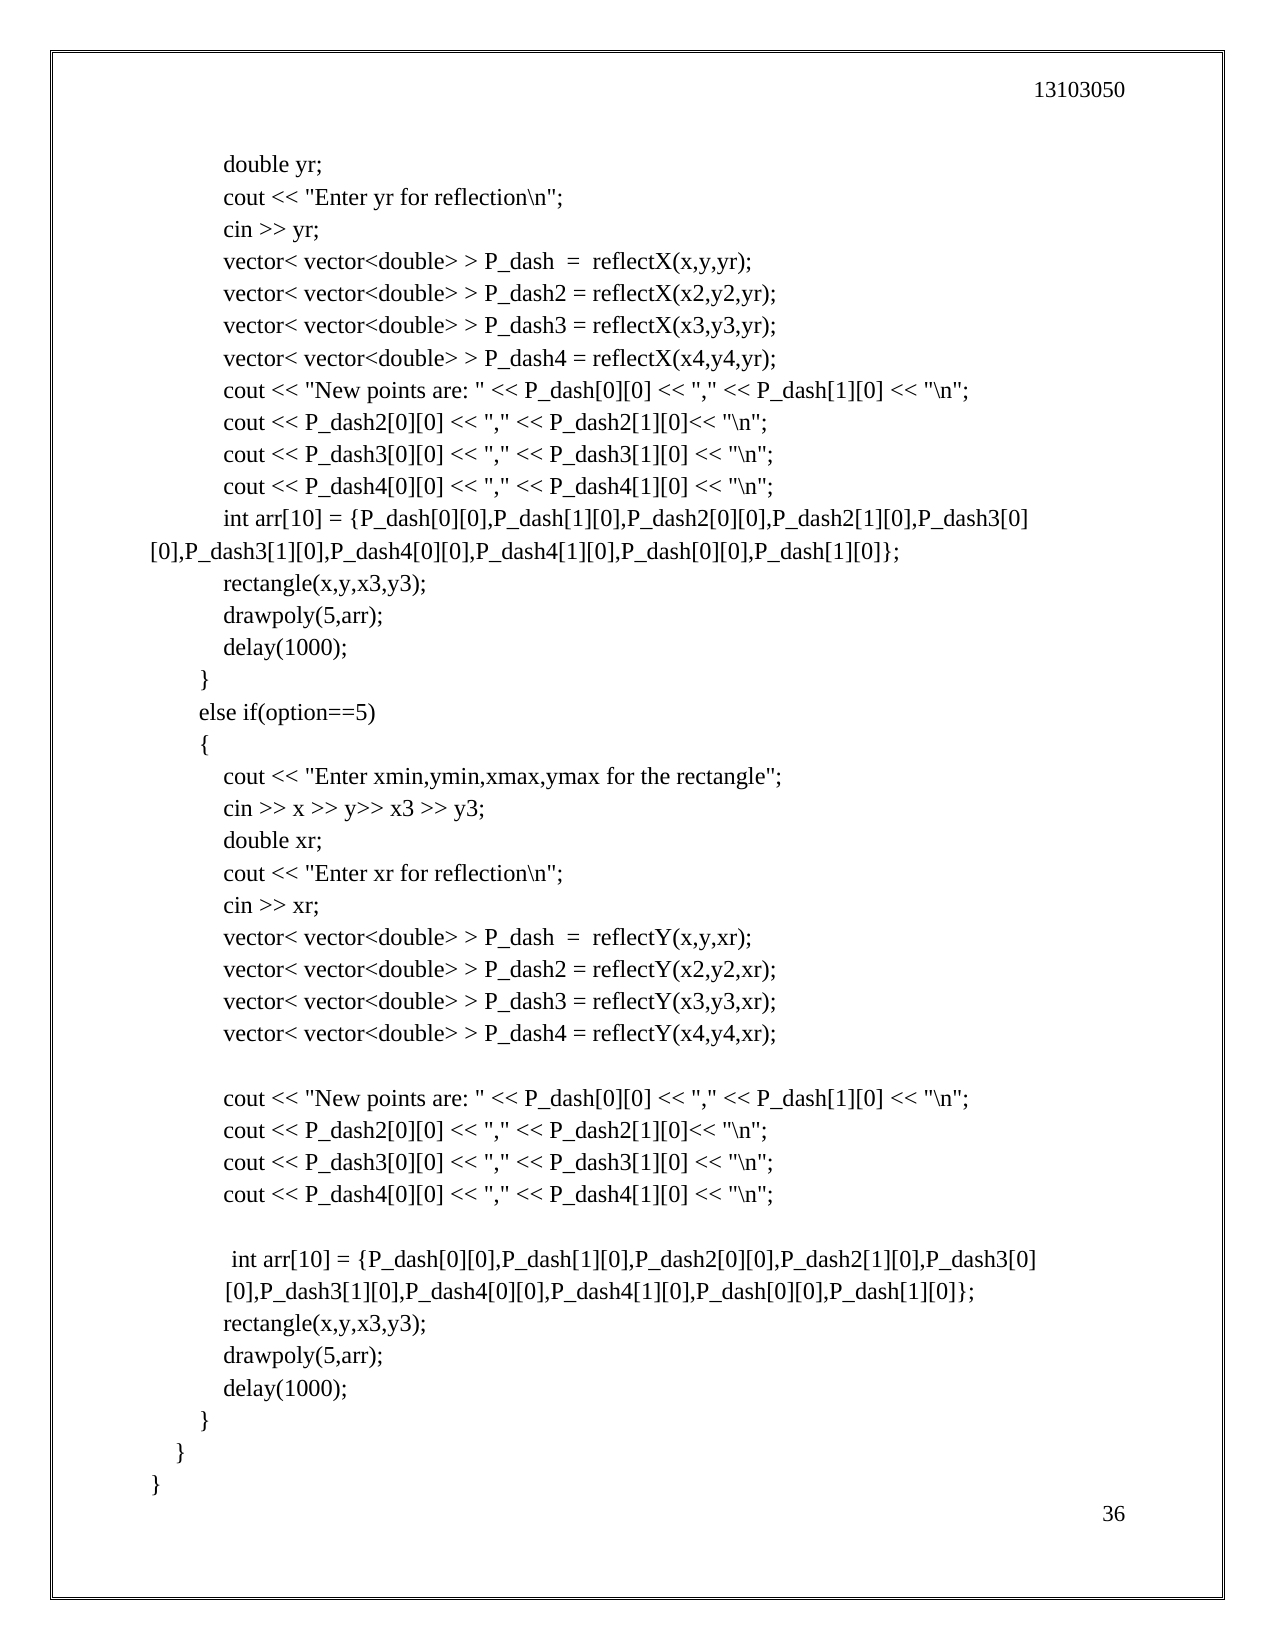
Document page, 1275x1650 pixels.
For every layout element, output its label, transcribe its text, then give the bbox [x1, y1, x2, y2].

text delay(1000); [150, 633, 1125, 661]
text } [150, 1470, 1125, 1498]
text cin >> x >> y>> x3 >> y3; [150, 794, 1125, 822]
text cout << "New points are: " << P_dash[0][0] << "," << P_dash[1][0] << "\n"; [150, 1083, 1125, 1111]
text drawpoly(5,arr); [150, 1341, 1125, 1369]
text cout << "Enter xr for reflection\n"; [150, 858, 1125, 886]
text } [150, 665, 1125, 693]
text } [150, 1405, 1125, 1433]
text rectangle(x,y,x3,y3); [150, 568, 1125, 596]
text delay(1000); [150, 1373, 1125, 1401]
text vector< vector<double> > P_dash3 = reflectY(x3,y3,xr); [150, 987, 1125, 1015]
text double yr; [150, 150, 1125, 178]
text vector< vector<double> > P_dash = reflectY(x,y,xr); [150, 922, 1125, 951]
text int arr[10] = {P_dash[0][0],P_dash[1][0],P_dash2[0][0],P_dash2[1][0],P_dash3[0][0],P_dash3[1][0],P_dash4[0][0],P_dash4[1][0],P_dash[0][0],P_dash[1][0]}; [150, 504, 1125, 564]
text cout << P_dash2[0][0] << "," << P_dash2[1][0]<< "\n"; [150, 407, 1125, 436]
text vector< vector<double> > P_dash2 = reflectX(x2,y2,yr); [150, 279, 1125, 307]
text vector< vector<double> > P_dash4 = reflectX(x4,y4,yr); [150, 343, 1125, 371]
text double xr; [150, 826, 1125, 854]
text vector< vector<double> > P_dash4 = reflectY(x4,y4,xr); [150, 1019, 1125, 1047]
text cout << P_dash3[0][0] << "," << P_dash3[1][0] << "\n"; [150, 440, 1125, 468]
text cout << "Enter xmin,ymin,xmax,ymax for the rectangle"; [150, 762, 1125, 789]
text cout << P_dash4[0][0] << "," << P_dash4[1][0] << "\n"; [150, 472, 1125, 500]
text } [150, 1437, 1125, 1466]
text vector< vector<double> > P_dash2 = reflectY(x2,y2,xr); [150, 955, 1125, 983]
text else if(option==5) [150, 697, 1125, 725]
text cout << P_dash2[0][0] << "," << P_dash2[1][0]<< "\n"; [150, 1116, 1125, 1144]
text cout << P_dash3[0][0] << "," << P_dash3[1][0] << "\n"; [150, 1148, 1125, 1176]
text drawpoly(5,arr); [150, 601, 1125, 629]
text cout << "New points are: " << P_dash[0][0] << "," << P_dash[1][0] << "\n"; [150, 375, 1125, 403]
text cin >> xr; [150, 890, 1125, 918]
text rectangle(x,y,x3,y3); [150, 1309, 1125, 1337]
text cin >> yr; [150, 214, 1125, 242]
text { [150, 729, 1125, 757]
text vector< vector<double> > P_dash3 = reflectX(x3,y3,yr); [150, 311, 1125, 339]
text vector< vector<double> > P_dash = reflectX(x,y,yr); [150, 247, 1125, 274]
text int arr[10] = {P_dash[0][0],P_dash[1][0],P_dash2[0][0],P_dash2[1][0],P_dash3[0] [0],P_dash3[1][0],P_dash4[0][0],P_dash4[1][0],P_dash[0][0],P_dash[1][0]}; [150, 1244, 1125, 1304]
text cout << "Enter yr for reflection\n"; [150, 182, 1125, 210]
text cout << P_dash4[0][0] << "," << P_dash4[1][0] << "\n"; [150, 1180, 1125, 1208]
